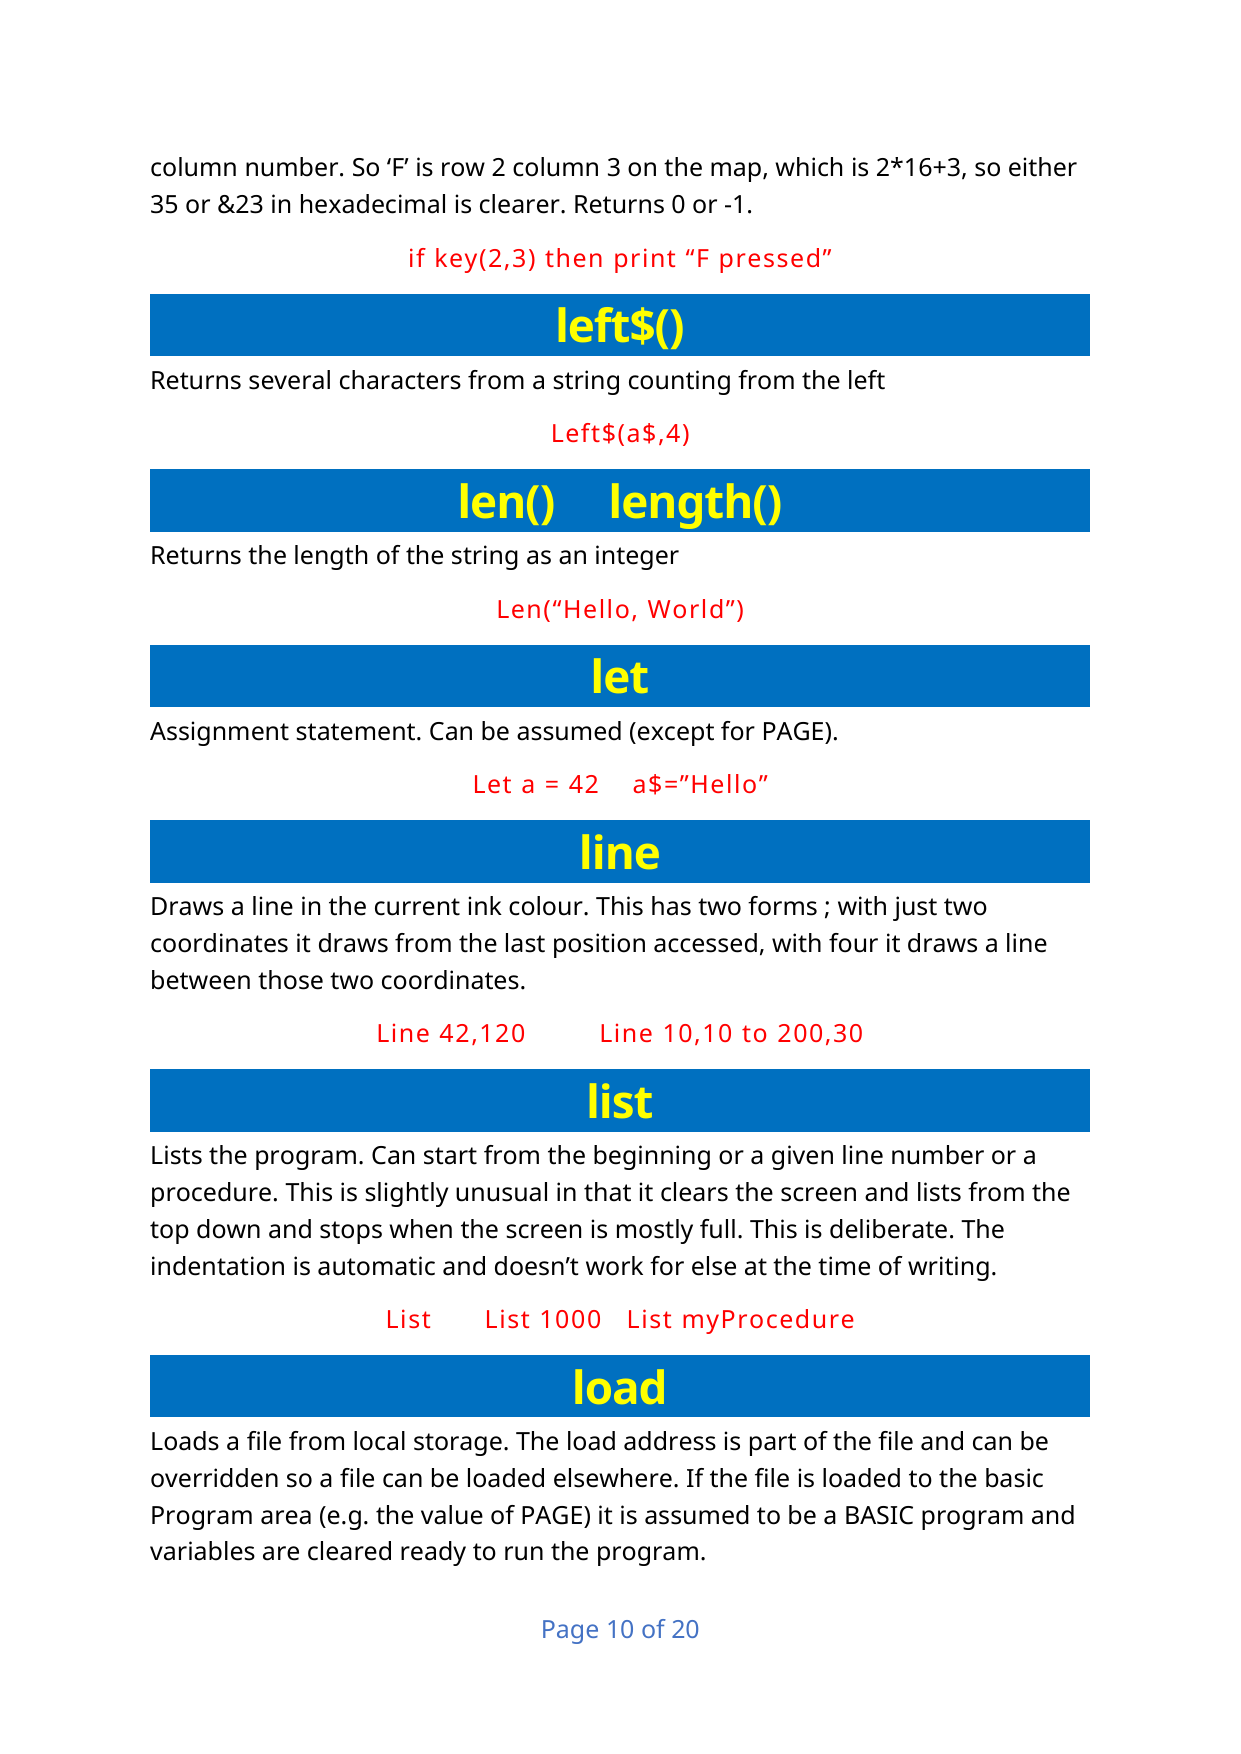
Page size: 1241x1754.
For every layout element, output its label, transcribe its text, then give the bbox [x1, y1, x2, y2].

subtitle Len(“Hello, World”) [150, 591, 1090, 625]
text column number. So ‘F’ is row 2 column 3 on the map, which is 2*16+3, so either 35 or &23 in hexadecimal is clearer. Returns 0 or -1. [150, 150, 1090, 221]
subtitle List List 1000 List myProcedure [150, 1302, 1090, 1336]
subtitle Line 42,120 Line 10,10 to 200,30 [150, 1016, 1090, 1050]
title load [150, 1355, 1090, 1417]
text Loads a file from local storage. The load address is part of the file and can be overridden so a file can be loaded elsewhere. If the file is loaded to the basic Program area (e.g. the value of PAGE) it is assumed to be a BASIC program and variables are cleared ready to run the program. [150, 1424, 1090, 1568]
title list [150, 1069, 1090, 1132]
title let [150, 645, 1090, 707]
subtitle Left$(a$,4) [150, 416, 1090, 450]
title len() length() [150, 469, 1090, 532]
text Returns several characters from a string counting from the left [150, 362, 1090, 396]
text Lists the program. Can start from the beginning or a given line number or a procedure. This is slightly unusual in that it clears the screen and lists from the top down and stops when the screen is mostly full. This is deliberate. The indentation is automatic and doesn’t work for else at the time of writing. [150, 1138, 1090, 1282]
text Assignment statement. Can be assumed (except for PAGE). [150, 713, 1090, 747]
title line [150, 820, 1090, 883]
subtitle if key(2,3) then print “F pressed” [150, 240, 1090, 274]
text Returns the length of the string as an integer [150, 538, 1090, 572]
subtitle Let a = 42 a$=”Hello” [150, 767, 1090, 801]
text Draws a line in the current ink colour. This has two forms ; with just two coordinates it draws from the last position accessed, with four it draws a line between those two coordinates. [150, 889, 1090, 996]
title left$() [150, 294, 1090, 356]
